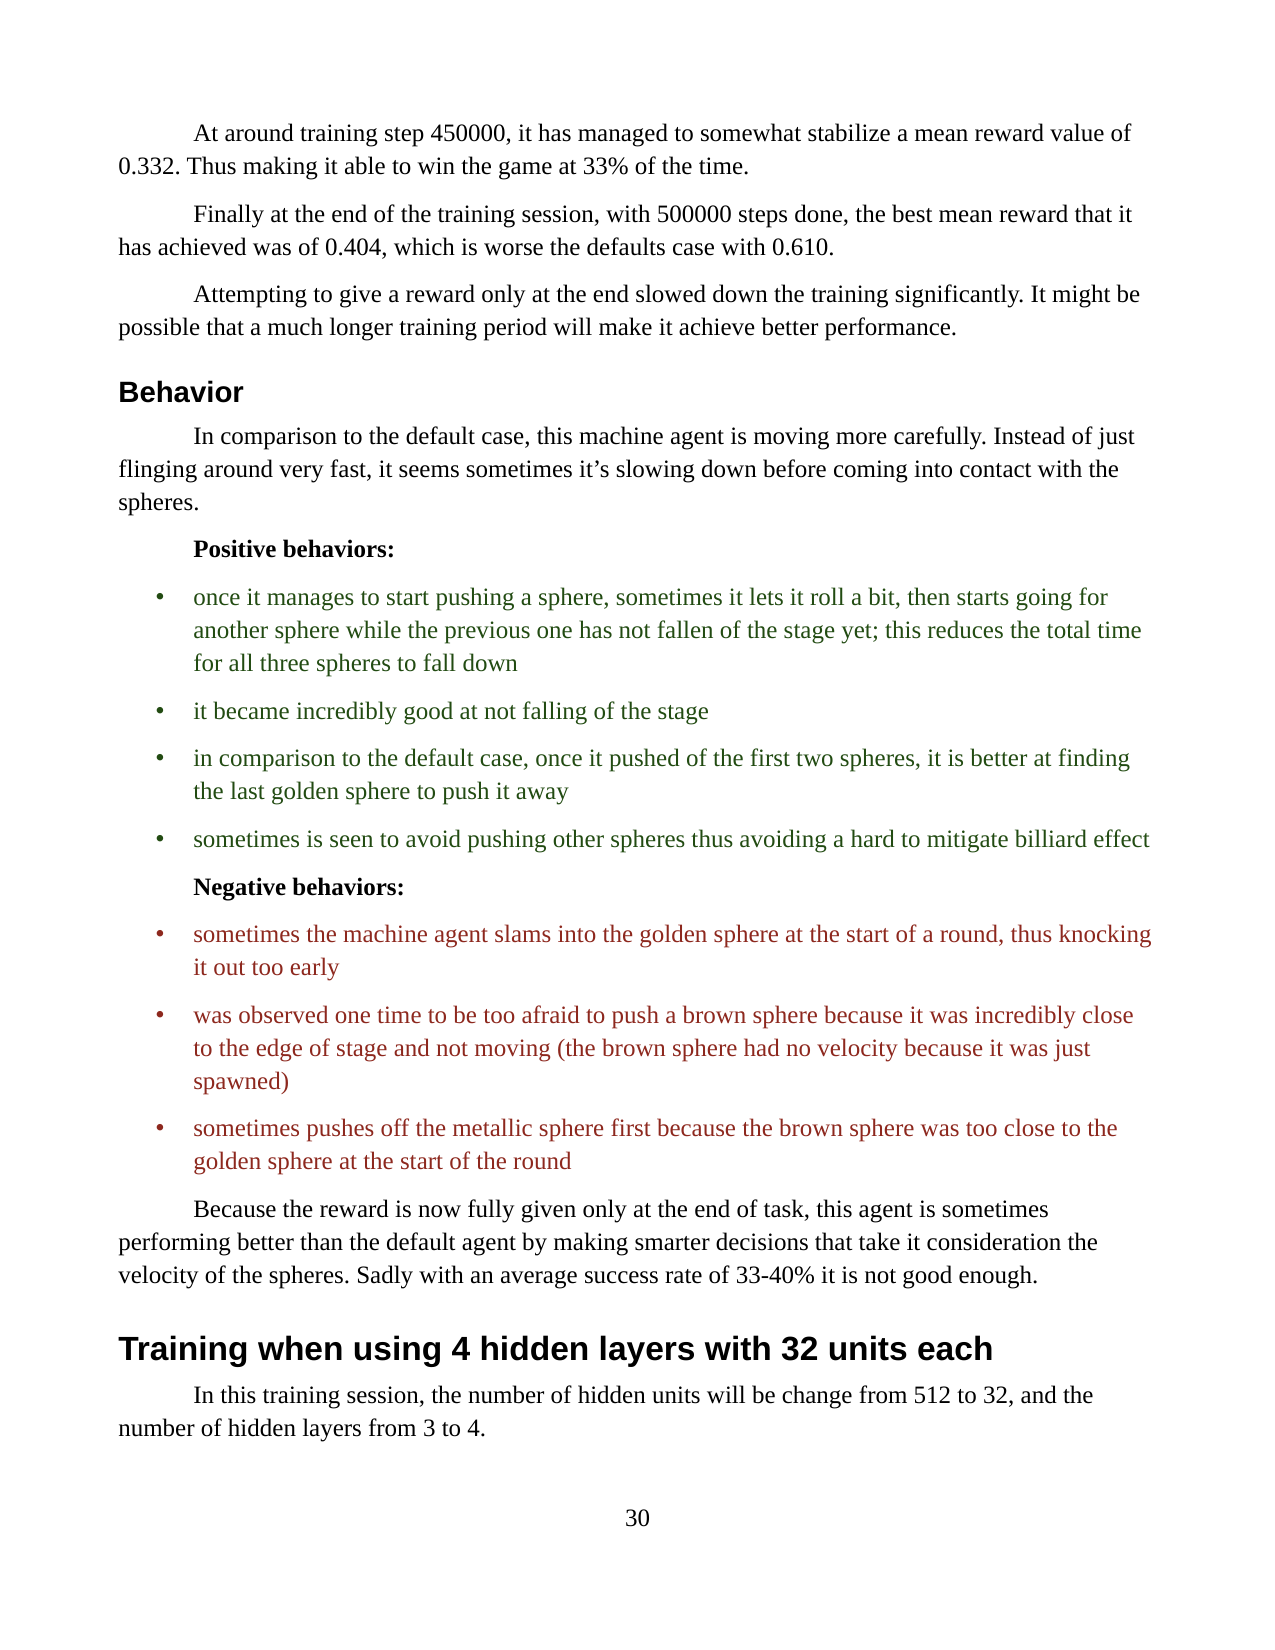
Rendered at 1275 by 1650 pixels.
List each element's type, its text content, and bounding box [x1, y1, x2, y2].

list it became incredibly good at not falling of the stage [156, 696, 1157, 724]
subtitle Training when using 4 hidden layers with 32 units each [118, 1328, 1157, 1367]
text Attempting to give a reward only at the end slowed down the training significantly. It might be possible that a much longer training period will make it achieve better performance. [118, 279, 1157, 341]
text Positive behaviors: [118, 534, 1157, 563]
text Finally at the end of the training session, with 500000 steps done, the best mean reward that it has achieved was of 0.404, which is worse the defaults case with 0.610. [118, 199, 1157, 261]
text In this training session, the number of hidden units will be change from 512 to 32, and the number of hidden layers from 3 to 4. [118, 1380, 1157, 1441]
list sometimes pushes off the metallic sphere first because the brown sphere was too close to the golden sphere at the start of the round [156, 1113, 1157, 1175]
list Negative behaviors: [156, 872, 1157, 900]
list was observed one time to be too afraid to push a brown sphere because it was incredibly close to the edge of stage and not moving (the brown sphere had no velocity because it was just spawned) [156, 1000, 1157, 1094]
subtitle Behavior [118, 374, 1157, 408]
list in comparison to the default case, once it pushed of the first two spheres, it is better at finding the last golden sphere to push it away [156, 743, 1157, 805]
text Because the reward is now fully given only at the end of task, this agent is sometimes performing better than the default agent by making smarter decisions that take it consideration the velocity of the spheres. Sadly with an average success rate of 33-40% it is not good enough. [118, 1194, 1157, 1289]
text In comparison to the default case, this machine agent is moving more carefully. Instead of just flinging around very fast, it seems sometimes it’s slowing down before coming into contact with the spheres. [118, 421, 1157, 516]
list sometimes is seen to avoid pushing other spheres thus avoiding a hard to mitigate billiard effect [156, 824, 1157, 853]
text At around training step 450000, it has managed to somewhat stabilize a mean reward value of 0.332. Thus making it able to win the game at 33% of the time. [118, 118, 1157, 180]
list once it manages to start pushing a sphere, sometimes it lets it roll a bit, then starts going for another sphere while the previous one has not fallen of the stage yet; this reduces the total time for all three spheres to fall down [156, 582, 1157, 677]
list sometimes the machine agent slams into the golden sphere at the start of a round, thus knocking it out too early [156, 919, 1157, 981]
